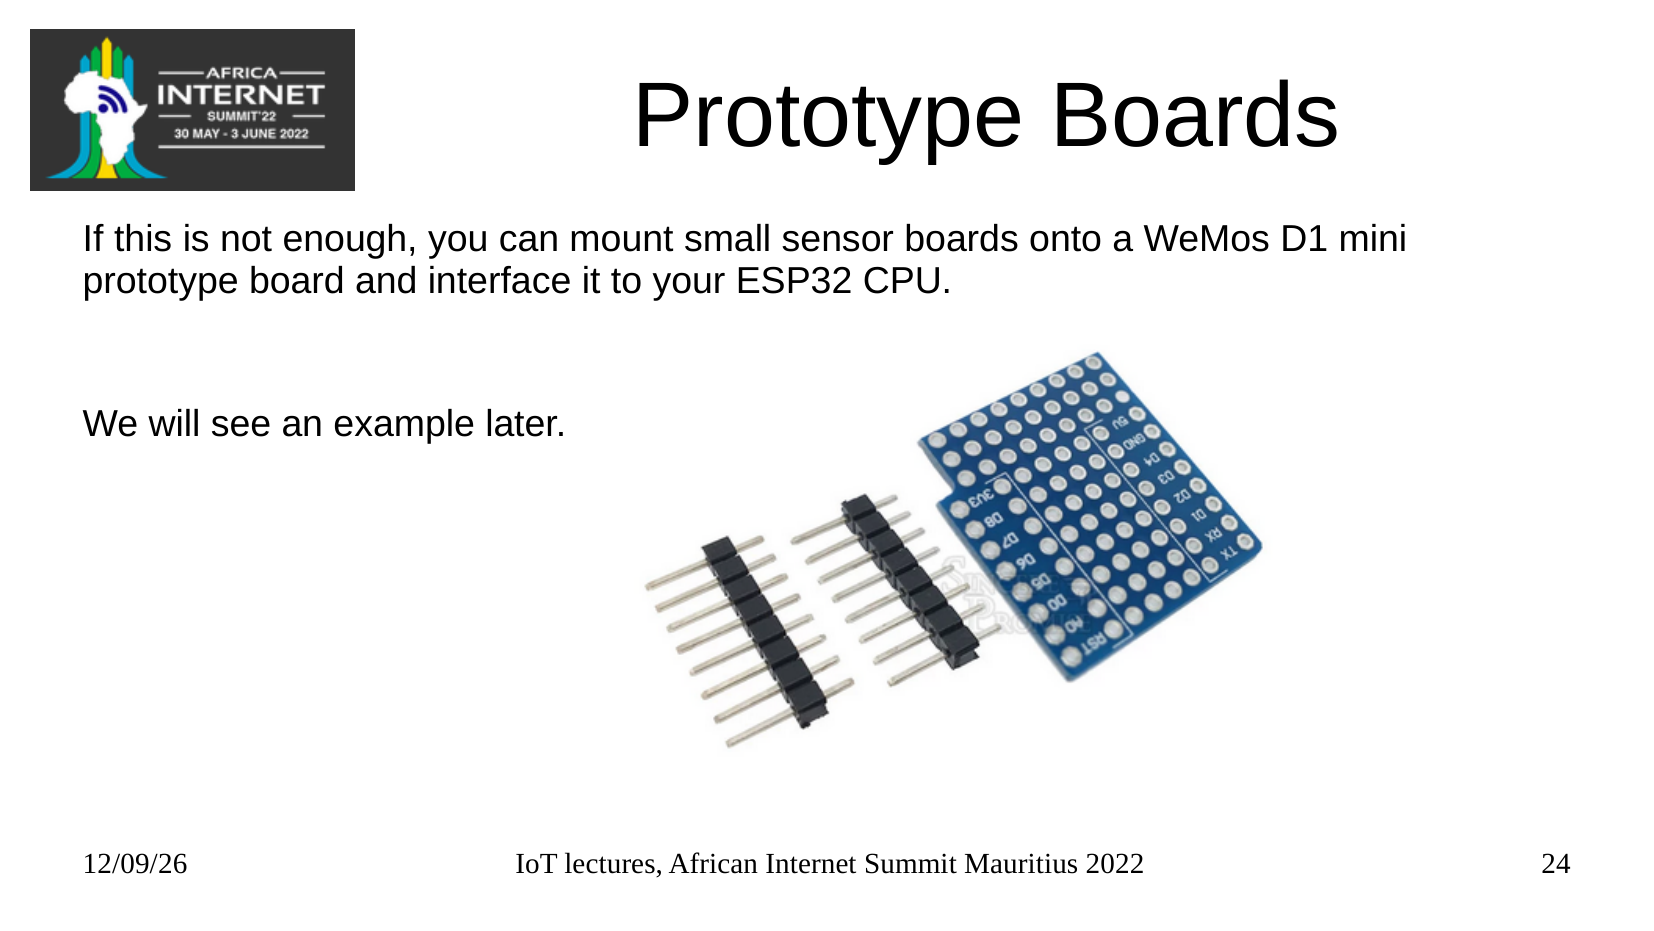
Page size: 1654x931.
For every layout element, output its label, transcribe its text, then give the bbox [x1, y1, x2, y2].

picture [604, 334, 1313, 788]
title Prototype Boards [403, 37, 1571, 193]
list If this is not enough, you can mount small sensor boards onto a WeMos D1 mini prototype board and interface it to your ESP32 CPU. We will see an example later. [82, 217, 1571, 758]
picture [30, 29, 355, 191]
